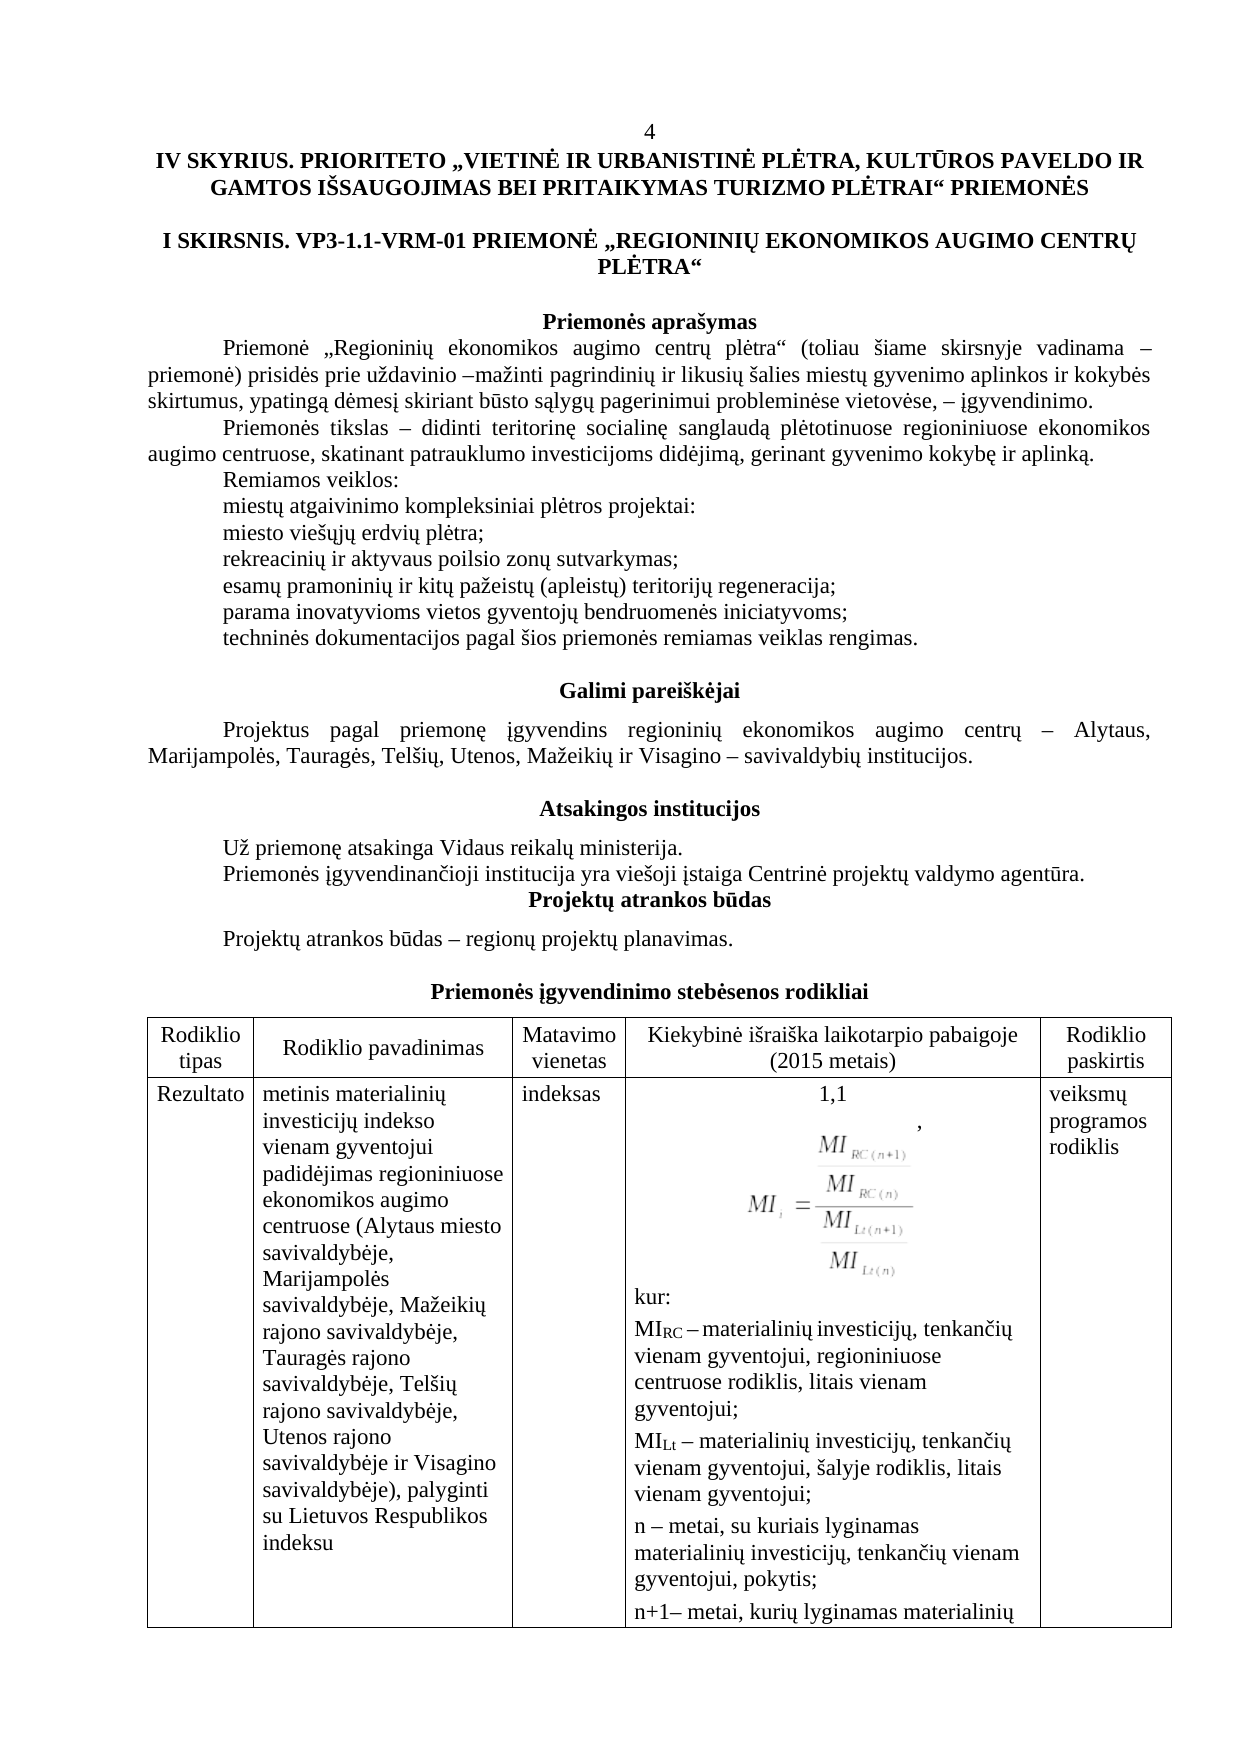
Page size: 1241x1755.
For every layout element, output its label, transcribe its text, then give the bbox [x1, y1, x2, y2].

text Remiamos veiklos: [148, 466, 1152, 493]
table_cell indeksas [513, 1078, 625, 1627]
table_header Rodiklio paskirtis [1041, 1018, 1171, 1077]
table_header Rodiklio pavadinimas [254, 1018, 512, 1077]
table_header Matavimo vienetas [513, 1018, 625, 1077]
text techninės dokumentacijos pagal šios priemonės remiamas veiklas rengimas. [148, 624, 1152, 651]
text Projektus pagal priemonę įgyvendins regioninių ekonomikos augimo centrų – Alytaus, Marijampolės, Tauragės, Telšių, Utenos, Mažeikių ir Visagino – savivaldybių institucijos. [148, 716, 1152, 769]
table_cell 1,1 , kur: MIRC – materialinių investicijų, tenkančių vienam gyventojui, regioniniuose centruose rodiklis, litais vienam gyventojui; MILt – materialinių investicijų, tenkančių vienam gyventojui, šalyje rodiklis, litais vienam gyventojui; n – metai, su kuriais lyginamas materialinių investicijų, tenkančių vienam gyventojui, pokytis; n+1– metai, kurių lyginamas materialinių [626, 1078, 1040, 1627]
text I SKIRSNIS. VP3-1.1-VRM-01 PRIEMONĖ „Regioninių ekonomikos augimo centrų plėtra“ [148, 227, 1152, 279]
subtitle IV skyrius. PRIORITETO „VIETINĖ IR URBANISTINĖ PLĖTRA, KULTŪROS PAVELDO IR GAMTOS IŠSAUGOJIMAS BEI PRITAIKYMAS TURIZMO PLĖTRAI“ PRIEMONĖS [148, 148, 1152, 200]
text rekreacinių ir aktyvaus poilsio zonų sutvarkymas; [148, 545, 1152, 572]
text Galimi pareiškėjai [148, 677, 1152, 703]
text Priemonės tikslas – didinti teritorinę socialinę sanglaudą plėtotinuose regioniniuose ekonomikos augimo centruose, skatinant patrauklumo investicijoms didėjimą, gerinant gyvenimo kokybę ir aplinką. [148, 413, 1152, 466]
text Už priemonę atsakinga Vidaus reikalų ministerija. [148, 834, 1152, 860]
text miesto viešųjų erdvių plėtra; [148, 519, 1152, 545]
table_header Kiekybinė išraiška laikotarpio pabaigoje (2015 metais) [626, 1018, 1040, 1077]
text miestų atgaivinimo kompleksiniai plėtros projektai: [148, 493, 1152, 519]
table_header Rodiklio tipas [148, 1018, 253, 1077]
table_cell veiksmų programos rodiklis [1041, 1078, 1171, 1627]
text Priemonės įgyvendinančioji institucija yra viešoji įstaiga Centrinė projektų valdymo agentūra. [148, 860, 1152, 887]
text Priemonė „Regioninių ekonomikos augimo centrų plėtra“ (toliau šiame skirsnyje vadinama – priemonė) prisidės prie uždavinio –mažinti pagrindinių ir likusių šalies miestų gyvenimo aplinkos ir kokybės skirtumus, ypatingą dėmesį skiriant būsto sąlygų pagerinimui probleminėse vietovėse, – įgyvendinimo. [148, 334, 1152, 413]
text Priemonės įgyvendinimo stebėsenos rodikliai [148, 978, 1152, 1004]
text Projektų atrankos būdas – regionų projektų planavimas. [148, 925, 1152, 952]
text esamų pramoninių ir kitų pažeistų (apleistų) teritorijų regeneracija; [148, 572, 1152, 598]
text Projektų atrankos būdas [148, 887, 1152, 913]
table_cell Rezultato [148, 1078, 253, 1627]
text Priemonės aprašymas [148, 308, 1152, 334]
table_cell metinis materialinių investicijų indekso vienam gyventojui padidėjimas regioniniuose ekonomikos augimo centruose (Alytaus miesto savivaldybėje, Marijampolės savivaldybėje, Mažeikių rajono savivaldybėje, Tauragės rajono savivaldybėje, Telšių rajono savivaldybėje, Utenos rajono savivaldybėje ir Visagino savivaldybėje), palyginti su Lietuvos Respublikos indeksu [254, 1078, 512, 1627]
text parama inovatyvioms vietos gyventojų bendruomenės iniciatyvoms; [148, 598, 1152, 624]
text Atsakingos institucijos [148, 795, 1152, 821]
